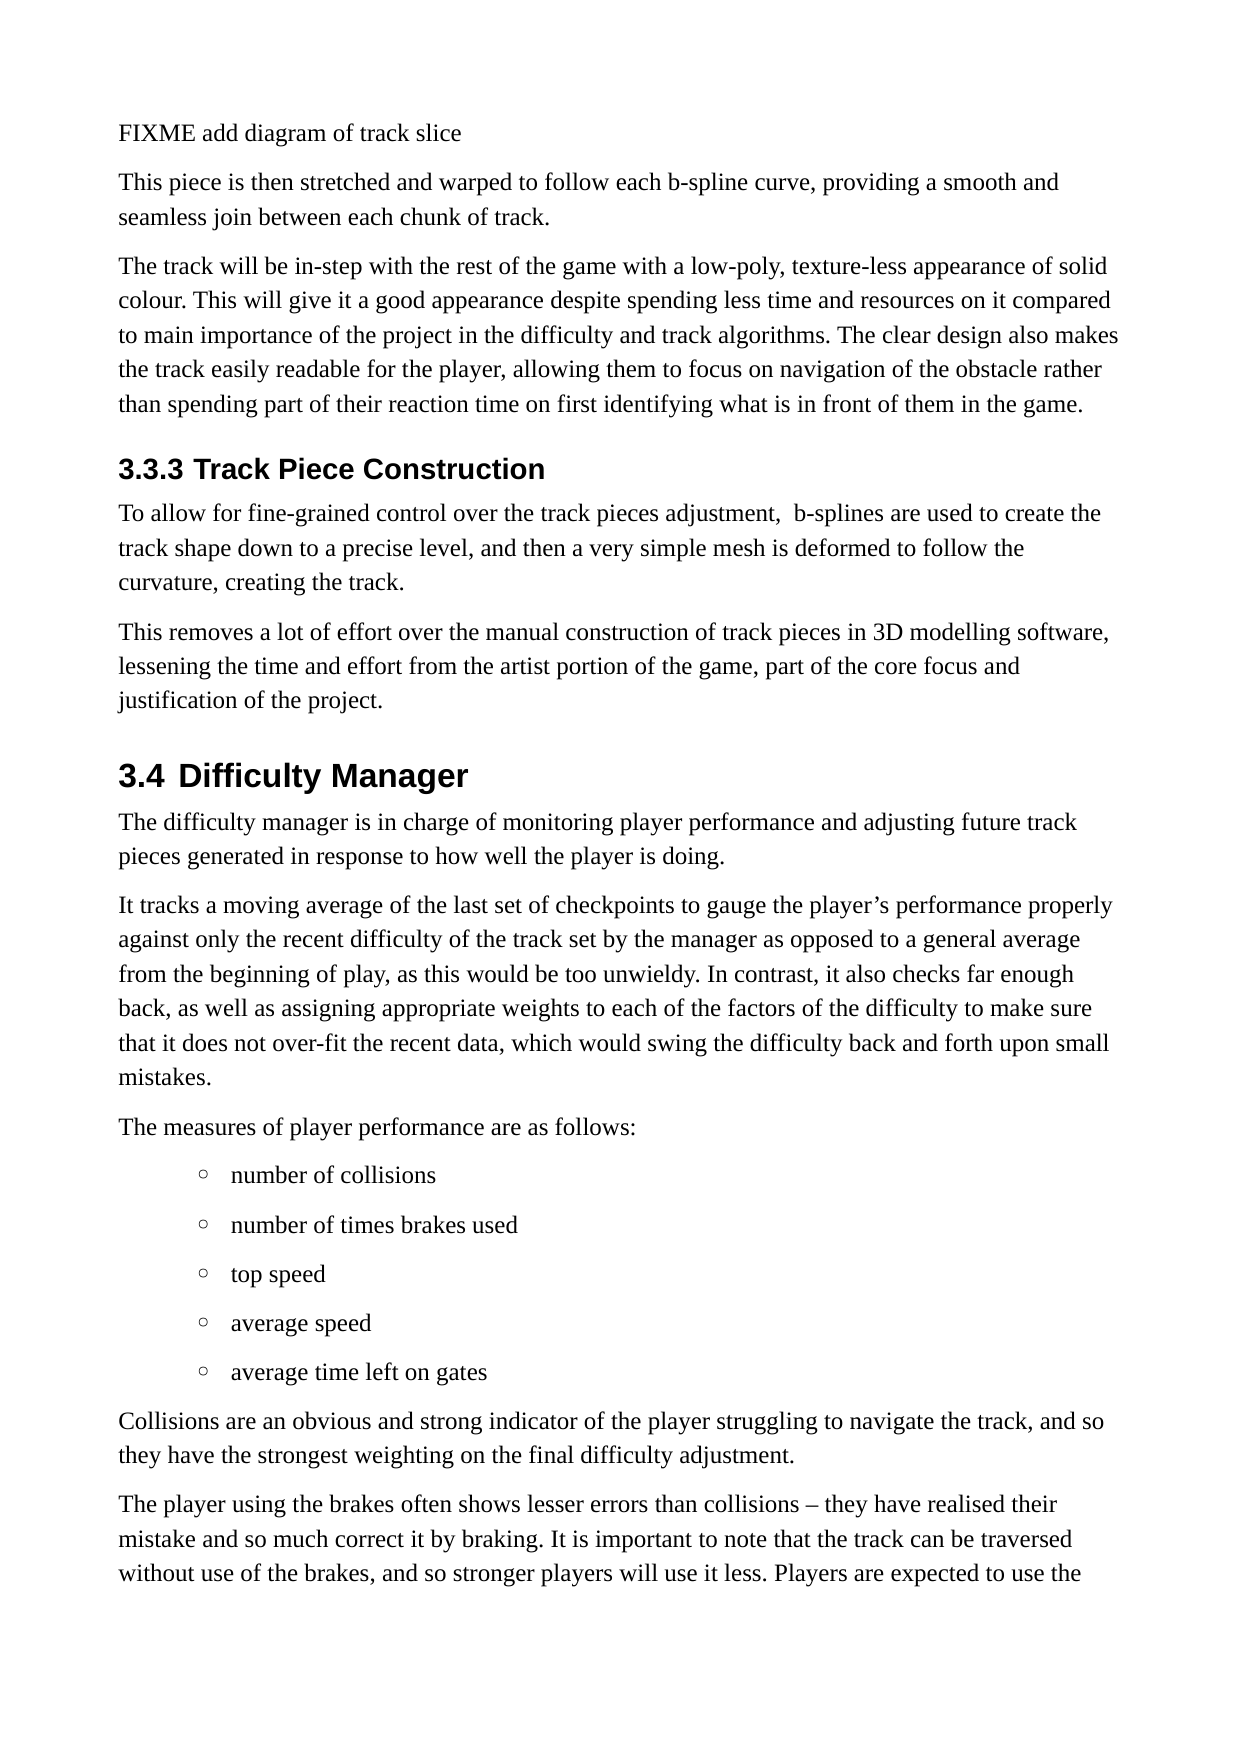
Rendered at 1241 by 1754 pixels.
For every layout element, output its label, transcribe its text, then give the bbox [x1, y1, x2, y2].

subtitle Difficulty Manager [118, 755, 1122, 794]
text To allow for fine-grained control over the track pieces adjustment, b-splines are used to create the track shape down to a precise level, and then a very simple mesh is deformed to follow the curvature, creating the track. [118, 498, 1122, 596]
text The difficulty manager is in charge of monitoring player performance and adjusting future track pieces generated in response to how well the player is doing. [118, 807, 1122, 870]
list number of collisions [193, 1161, 1122, 1189]
text The measures of player performance are as follows: [118, 1112, 1122, 1140]
text FIXME add diagram of track slice [118, 118, 1122, 147]
text Collisions are an obvious and strong indicator of the player struggling to navigate the track, and so they have the strongest weighting on the final difficulty adjustment. [118, 1406, 1122, 1469]
text This piece is then stretched and warped to follow each b-spline curve, providing a smooth and seamless join between each chunk of track. [118, 167, 1122, 230]
list top speed [193, 1259, 1122, 1287]
list average speed [193, 1308, 1122, 1337]
text It tracks a moving average of the last set of checkpoints to gauge the player’s performance properly against only the recent difficulty of the track set by the manager as opposed to a general average from the beginning of play, as this would be too unwieldy. In contrast, it also checks far enough back, as well as assigning appropriate weights to each of the factors of the difficulty to make sure that it does not over-fit the recent data, which would swing the difficulty back and forth upon small mistakes. [118, 890, 1122, 1091]
text This removes a lot of effort over the manual construction of track pieces in 3D modelling software, lessening the time and effort from the artist portion of the game, part of the core focus and justification of the project. [118, 617, 1122, 714]
text The player using the brakes often shows lesser errors than collisions – they have realised their mistake and so much correct it by braking. It is important to note that the track can be traversed without use of the brakes, and so stronger players will use it less. Players are expected to use the [118, 1489, 1122, 1587]
subtitle Track Piece Construction [118, 452, 1122, 486]
text The track will be in-step with the rest of the game with a low-poly, texture-less appearance of solid colour. This will give it a good appearance despite spending less time and resources on it compared to main importance of the project in the difficulty and track algorithms. The clear design also makes the track easily readable for the player, allowing them to focus on navigation of the obstacle rather than spending part of their reaction time on first identifying what is in front of them in the game. [118, 251, 1122, 417]
list average time left on gates [193, 1357, 1122, 1386]
list number of times brakes used [193, 1210, 1122, 1238]
